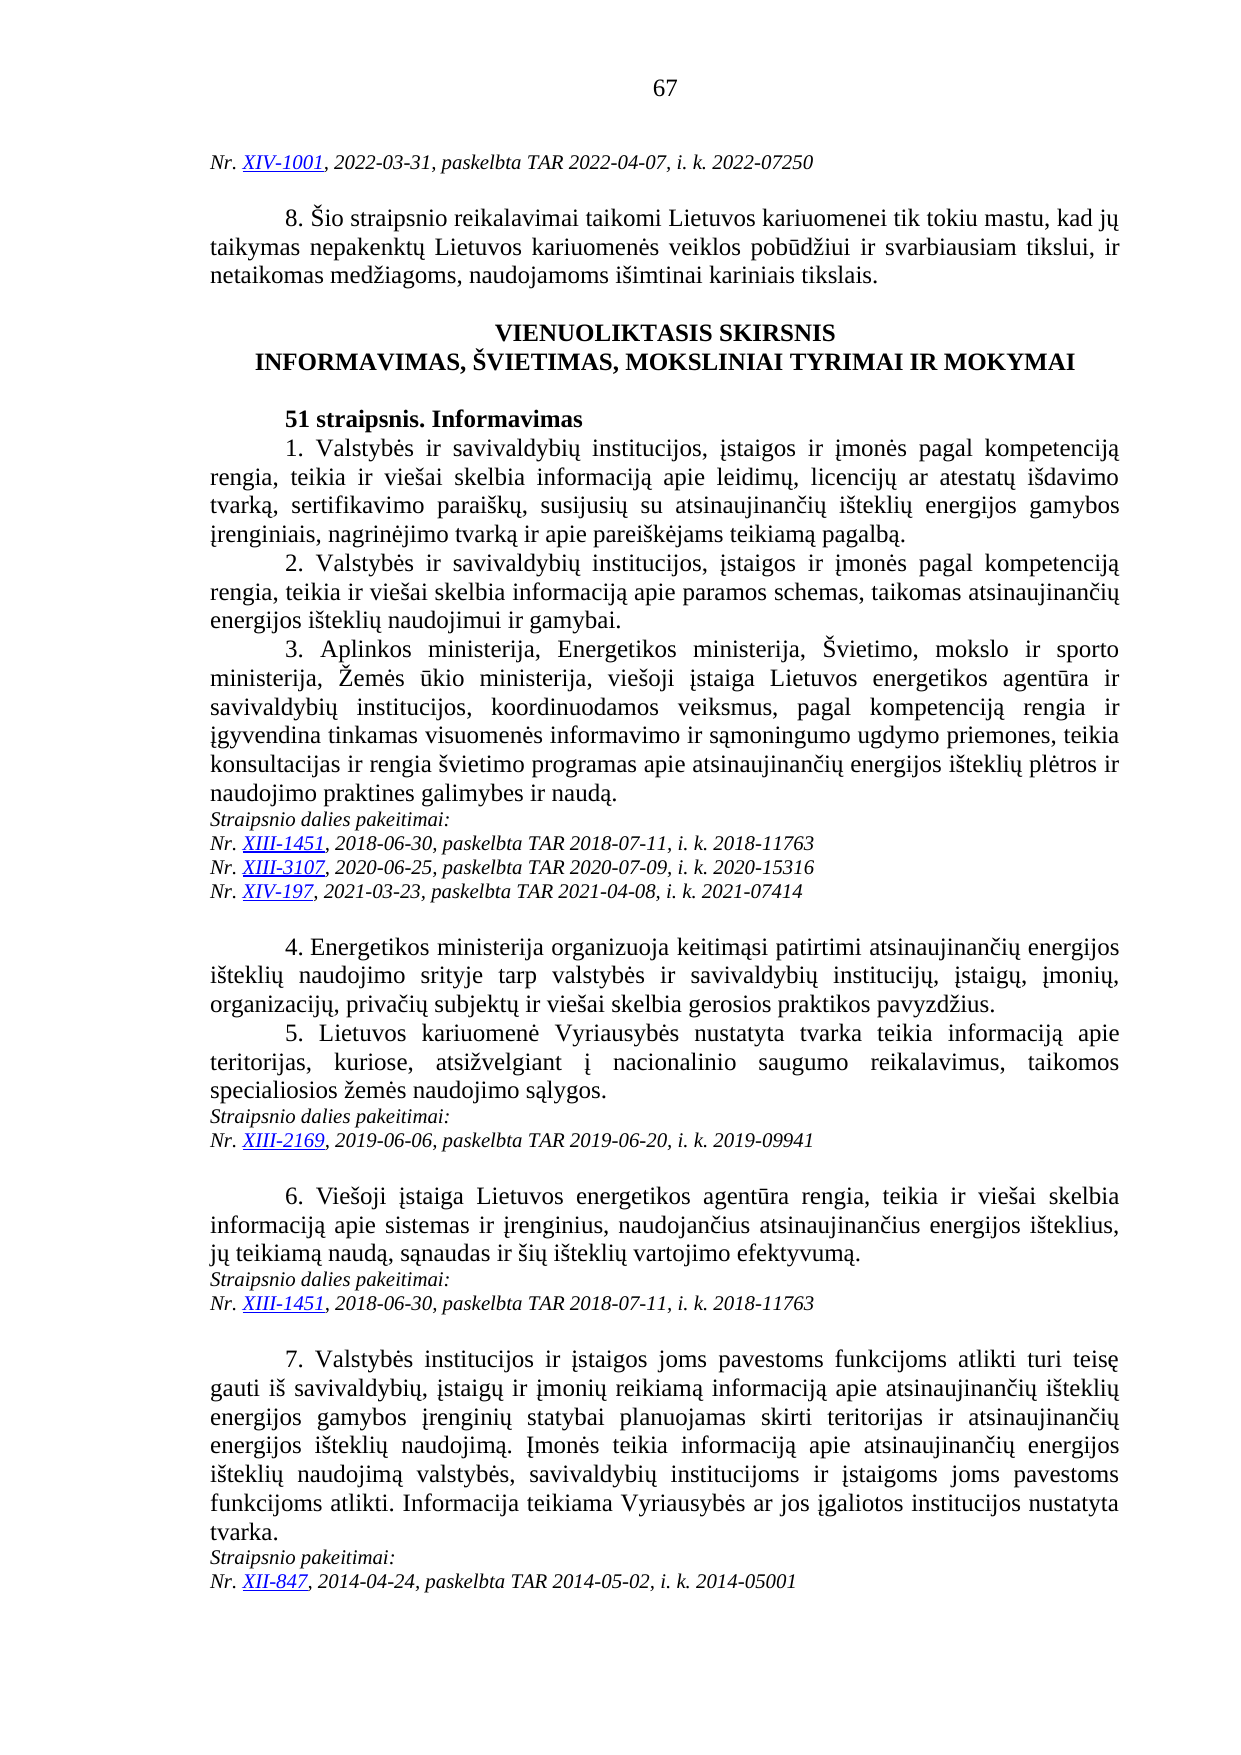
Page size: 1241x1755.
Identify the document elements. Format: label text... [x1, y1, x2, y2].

text Straipsnio pakeitimai: [210, 1545, 1120, 1569]
text Nr. XIII-1451, 2018-06-30, paskelbta TAR 2018-07-11, i. k. 2018-11763 [210, 831, 1120, 855]
text Straipsnio dalies pakeitimai: [210, 807, 1120, 831]
text 2. Valstybės ir savivaldybių institucijos, įstaigos ir įmonės pagal kompetenciją rengia, teikia ir viešai skelbia informaciją apie paramos schemas, taikomas atsinaujinančių energijos išteklių naudojimui ir gamybai. [210, 548, 1120, 634]
text Straipsnio dalies pakeitimai: [210, 1104, 1120, 1128]
text Straipsnio dalies pakeitimai: [210, 1267, 1120, 1291]
text 7. Valstybės institucijos ir įstaigos joms pavestoms funkcijoms atlikti turi teisę gauti iš savivaldybių, įstaigų ir įmonių reikiamą informaciją apie atsinaujinančių išteklių energijos gamybos įrenginių statybai planuojamas skirti teritorijas ir atsinaujinančių energijos išteklių naudojimą. Įmonės teikia informaciją apie atsinaujinančių energijos išteklių naudojimą valstybės, savivaldybių institucijoms ir įstaigoms joms pavestoms funkcijoms atlikti. Informacija teikiama Vyriausybės ar jos įgaliotos institucijos nustatyta tvarka. [210, 1344, 1120, 1545]
text Nr. XIV-1001, 2022-03-31, paskelbta TAR 2022-04-07, i. k. 2022-07250 [210, 150, 1120, 174]
text 8. Šio straipsnio reikalavimai taikomi Lietuvos kariuomenei tik tokiu mastu, kad jų taikymas nepakenktų Lietuvos kariuomenės veiklos pobūdžiui ir svarbiausiam tikslui, ir netaikomas medžiagoms, naudojamoms išimtinai kariniais tikslais. [210, 203, 1120, 289]
text Nr. XIV-197, 2021-03-23, paskelbta TAR 2021-04-08, i. k. 2021-07414 [210, 879, 1120, 903]
text Nr. XII-847, 2014-04-24, paskelbta TAR 2014-05-02, i. k. 2014-05001 [210, 1569, 1120, 1593]
text Nr. XIII-1451, 2018-06-30, paskelbta TAR 2018-07-11, i. k. 2018-11763 [210, 1291, 1120, 1315]
text 5. Lietuvos kariuomenė Vyriausybės nustatyta tvarka teikia informaciją apie teritorijas, kuriose, atsižvelgiant į nacionalinio saugumo reikalavimus, taikomos specialiosios žemės naudojimo sąlygos. [210, 1018, 1120, 1104]
text 4. Energetikos ministerija organizuoja keitimąsi patirtimi atsinaujinančių energijos išteklių naudojimo srityje tarp valstybės ir savivaldybių institucijų, įstaigų, įmonių, organizacijų, privačių subjektų ir viešai skelbia gerosios praktikos pavyzdžius. [210, 932, 1120, 1018]
text 3. Aplinkos ministerija, Energetikos ministerija, Švietimo, mokslo ir sporto ministerija, Žemės ūkio ministerija, viešoji įstaiga Lietuvos energetikos agentūra ir savivaldybių institucijos, koordinuodamos veiksmus, pagal kompetenciją rengia ir įgyvendina tinkamas visuomenės informavimo ir sąmoningumo ugdymo priemones, teikia konsultacijas ir rengia švietimo programas apie atsinaujinančių energijos išteklių plėtros ir naudojimo praktines galimybes ir naudą. [210, 634, 1120, 807]
text VIENUOLIKTASIS SKIRSNIS [210, 318, 1120, 347]
text Nr. XIII-3107, 2020-06-25, paskelbta TAR 2020-07-09, i. k. 2020-15316 [210, 855, 1120, 879]
text Nr. XIII-2169, 2019-06-06, paskelbta TAR 2019-06-20, i. k. 2019-09941 [210, 1128, 1120, 1152]
text 51 straipsnis. Informavimas [210, 404, 1120, 433]
text 6. Viešoji įstaiga Lietuvos energetikos agentūra rengia, teikia ir viešai skelbia informaciją apie sistemas ir įrenginius, naudojančius atsinaujinančius energijos išteklius, jų teikiamą naudą, sąnaudas ir šių išteklių vartojimo efektyvumą. [210, 1181, 1120, 1267]
text Informavimas, ŠVIETIMAS, MOKSLINIAI TYRIMAI IR MOKYMAI [210, 347, 1120, 375]
text 1. Valstybės ir savivaldybių institucijos, įstaigos ir įmonės pagal kompetenciją rengia, teikia ir viešai skelbia informaciją apie leidimų, licencijų ar atestatų išdavimo tvarką, sertifikavimo paraiškų, susijusių su atsinaujinančių išteklių energijos gamybos įrenginiais, nagrinėjimo tvarką ir apie pareiškėjams teikiamą pagalbą. [210, 433, 1120, 548]
